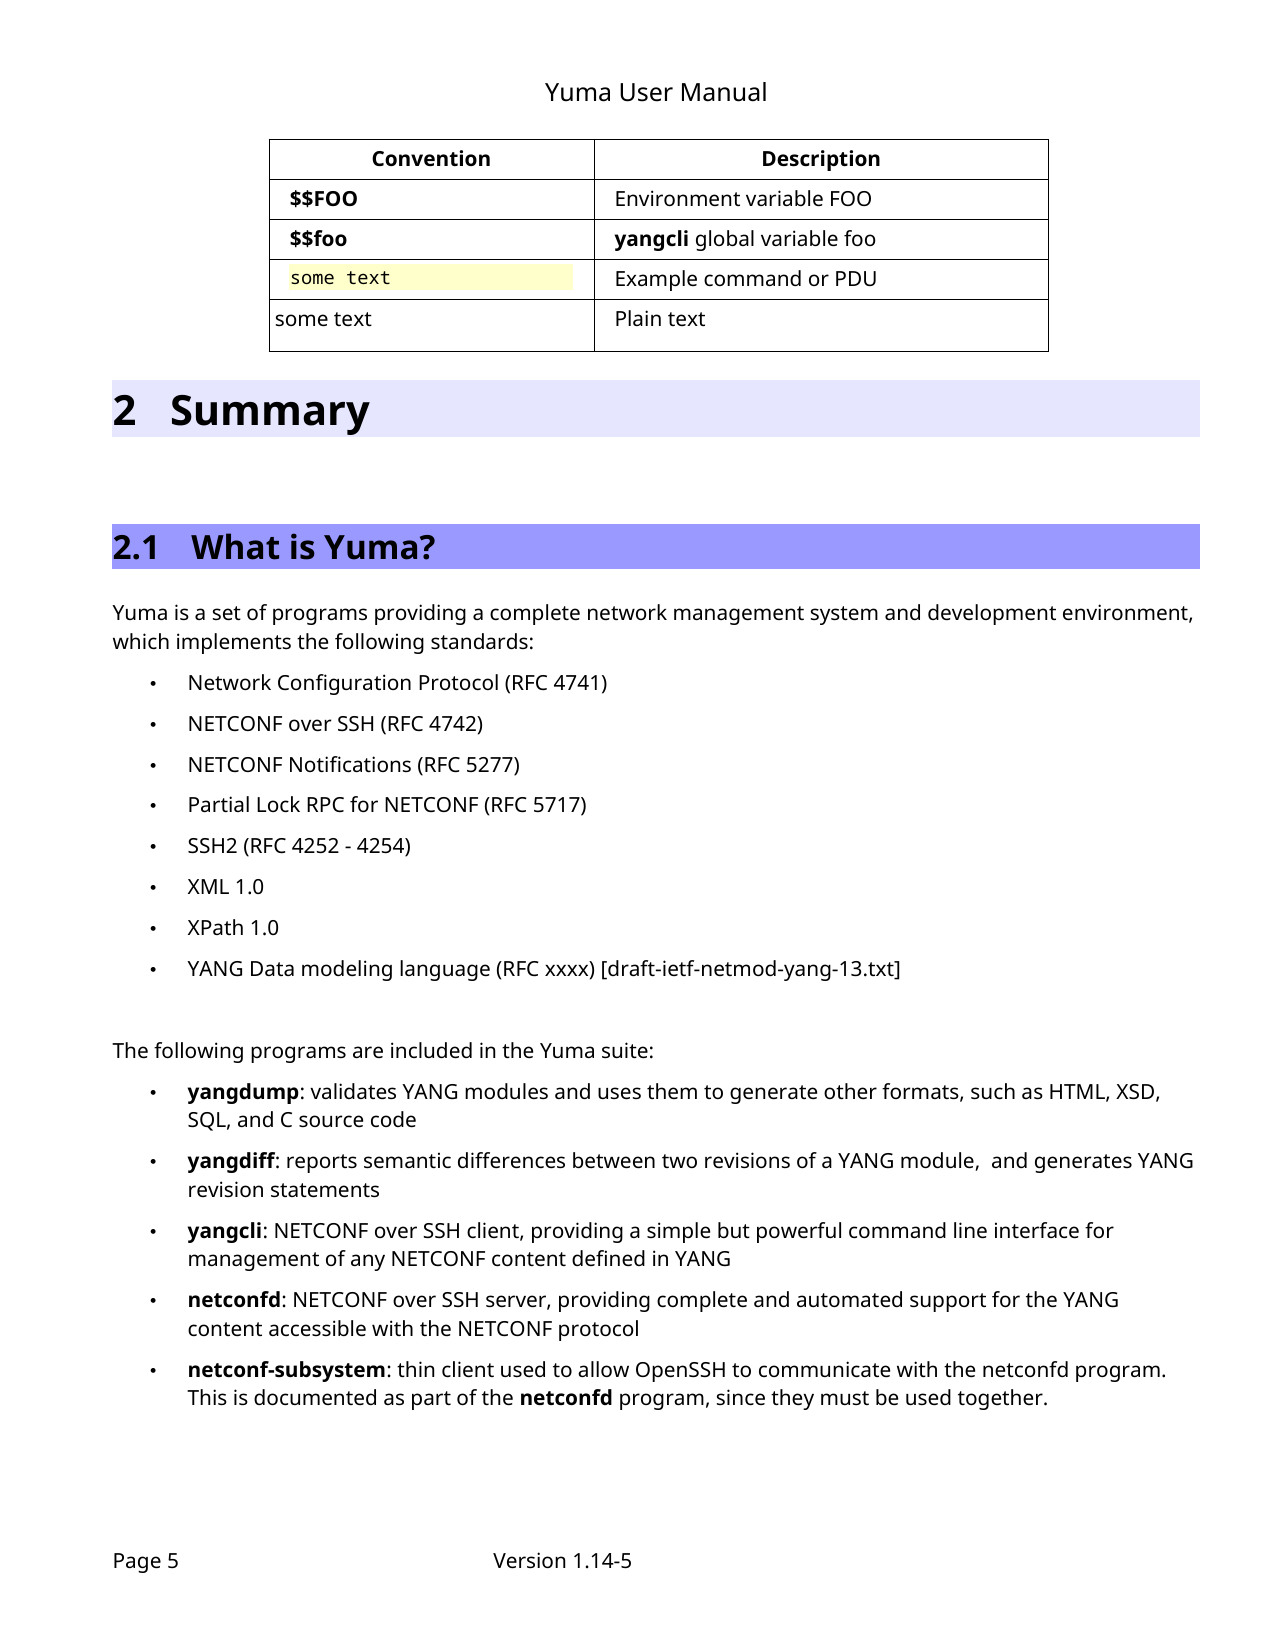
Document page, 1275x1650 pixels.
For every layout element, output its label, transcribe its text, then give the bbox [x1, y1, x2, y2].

list netconfd: NETCONF over SSH server, providing complete and automated support for the YANG content accessible with the NETCONF protocol [150, 1285, 1200, 1342]
text Yuma is a set of programs providing a complete network management system and development environment, which implements the following standards: [112, 598, 1200, 655]
table_cell $$foo [270, 220, 594, 258]
table_cell Environment variable FOO [595, 180, 1048, 218]
table_header Description [595, 140, 1048, 178]
list YANG Data modeling language (RFC xxxx) [draft-ietf-netmod-yang-13.txt] [150, 954, 1200, 983]
list Partial Lock RPC for NETCONF (RFC 5717) [150, 791, 1200, 819]
list XPath 1.0 [150, 913, 1200, 942]
list SSH2 (RFC 4252 - 4254) [150, 832, 1200, 860]
table_cell yangcli global variable foo [595, 220, 1048, 258]
table_cell some text [270, 260, 594, 298]
subtitle What is Yuma? [112, 524, 1200, 569]
text The following programs are included in the Yuma suite: [112, 1036, 1200, 1065]
list NETCONF Notifications (RFC 5277) [150, 750, 1200, 778]
table_cell some text [270, 300, 594, 351]
list yangcli: NETCONF over SSH client, providing a simple but powerful command line interface for management of any NETCONF content defined in YANG [150, 1216, 1200, 1273]
subtitle Summary [112, 380, 1200, 437]
list NETCONF over SSH (RFC 4742) [150, 709, 1200, 737]
list yangdiff: reports semantic differences between two revisions of a YANG module, and generates YANG revision statements [150, 1147, 1200, 1203]
list yangdump: validates YANG modules and uses them to generate other formats, such as HTML, XSD, SQL, and C source code [150, 1077, 1200, 1134]
table_header Convention [270, 140, 594, 178]
list Network Configuration Protocol (RFC 4741) [150, 668, 1200, 696]
table_cell Plain text [595, 300, 1048, 351]
list XML 1.0 [150, 872, 1200, 901]
list netconf-subsystem: thin client used to allow OpenSSH to communicate with the netconfd program. This is documented as part of the netconfd program, since they must be used together. [150, 1355, 1200, 1412]
table_cell $$FOO [270, 180, 594, 218]
table_cell Example command or PDU [595, 260, 1048, 298]
